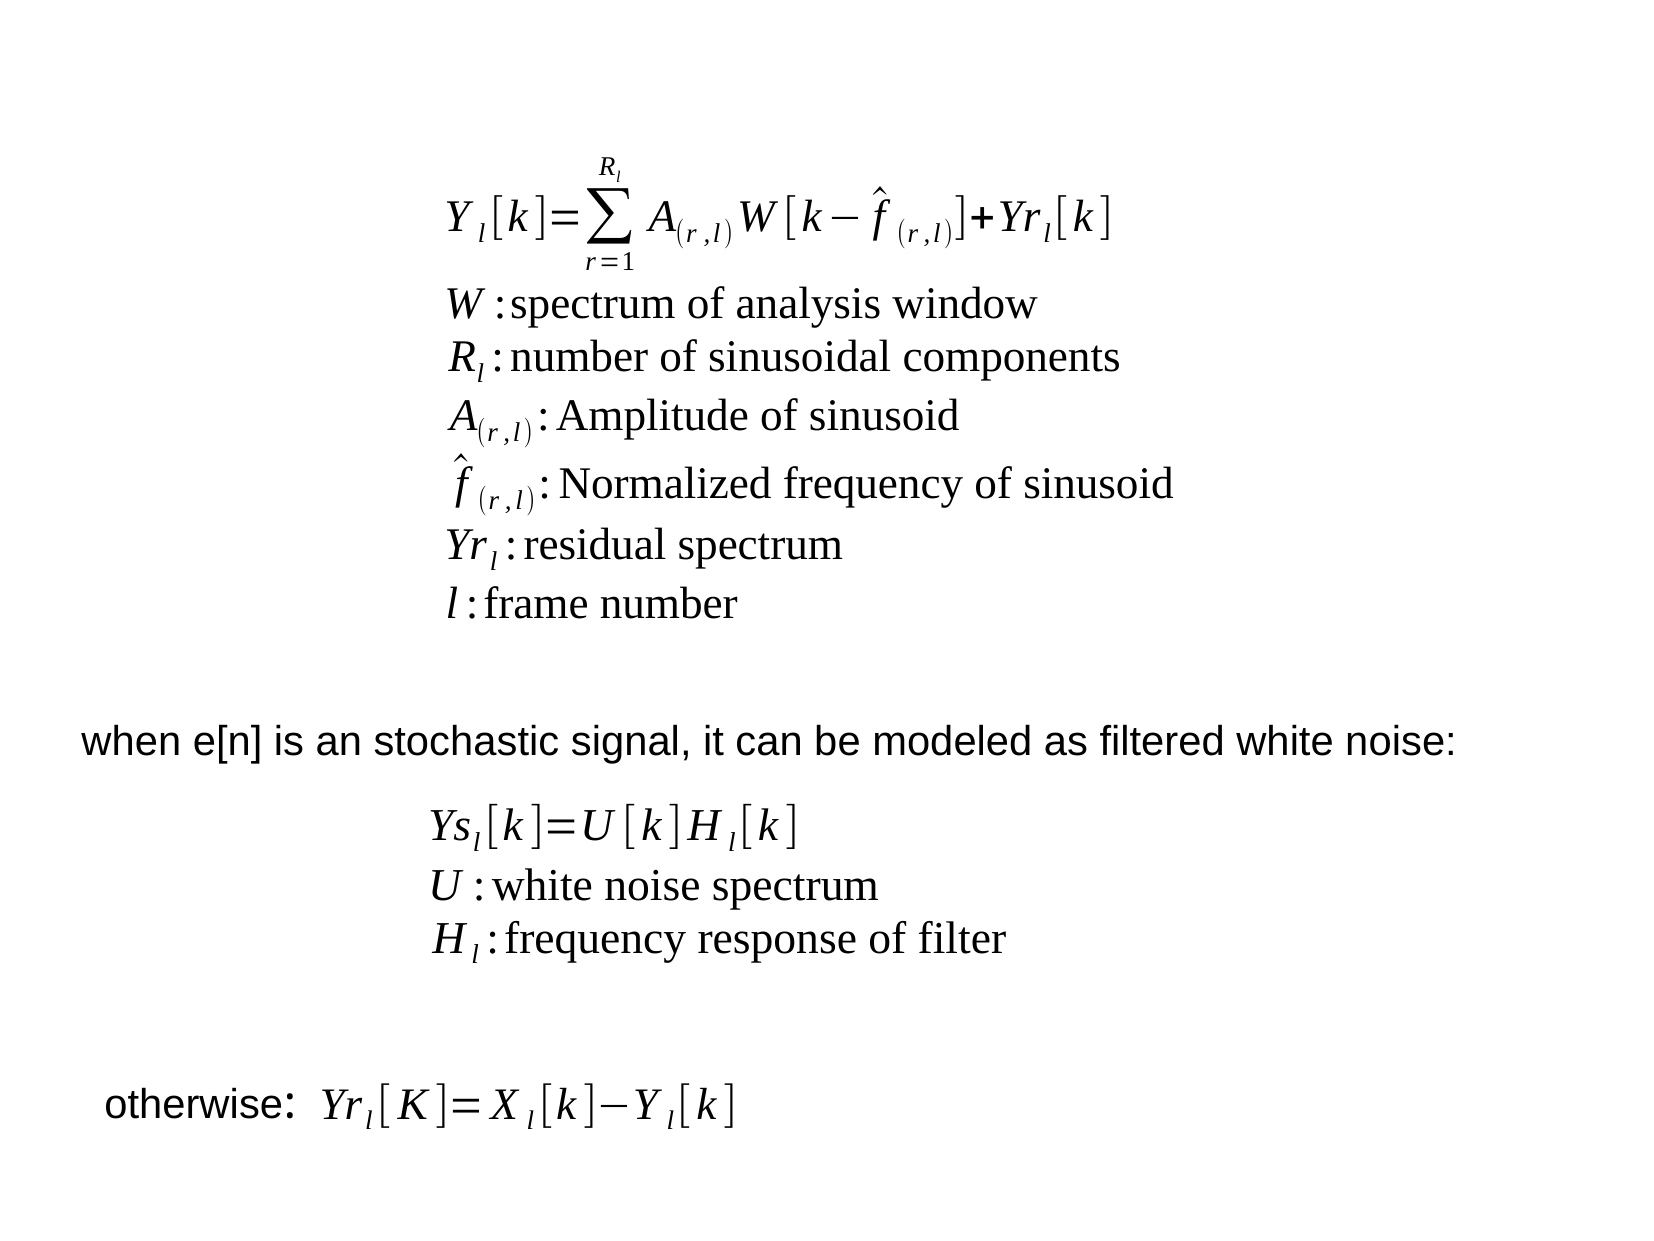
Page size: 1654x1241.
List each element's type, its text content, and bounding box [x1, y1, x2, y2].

text_box when e[n] is an stochastic signal, it can be modeled as filtered white noise: [66, 707, 1473, 773]
text_box otherwise: [89, 1066, 312, 1137]
chart [438, 151, 1182, 681]
chart [422, 799, 1015, 1022]
chart [314, 1079, 742, 1136]
